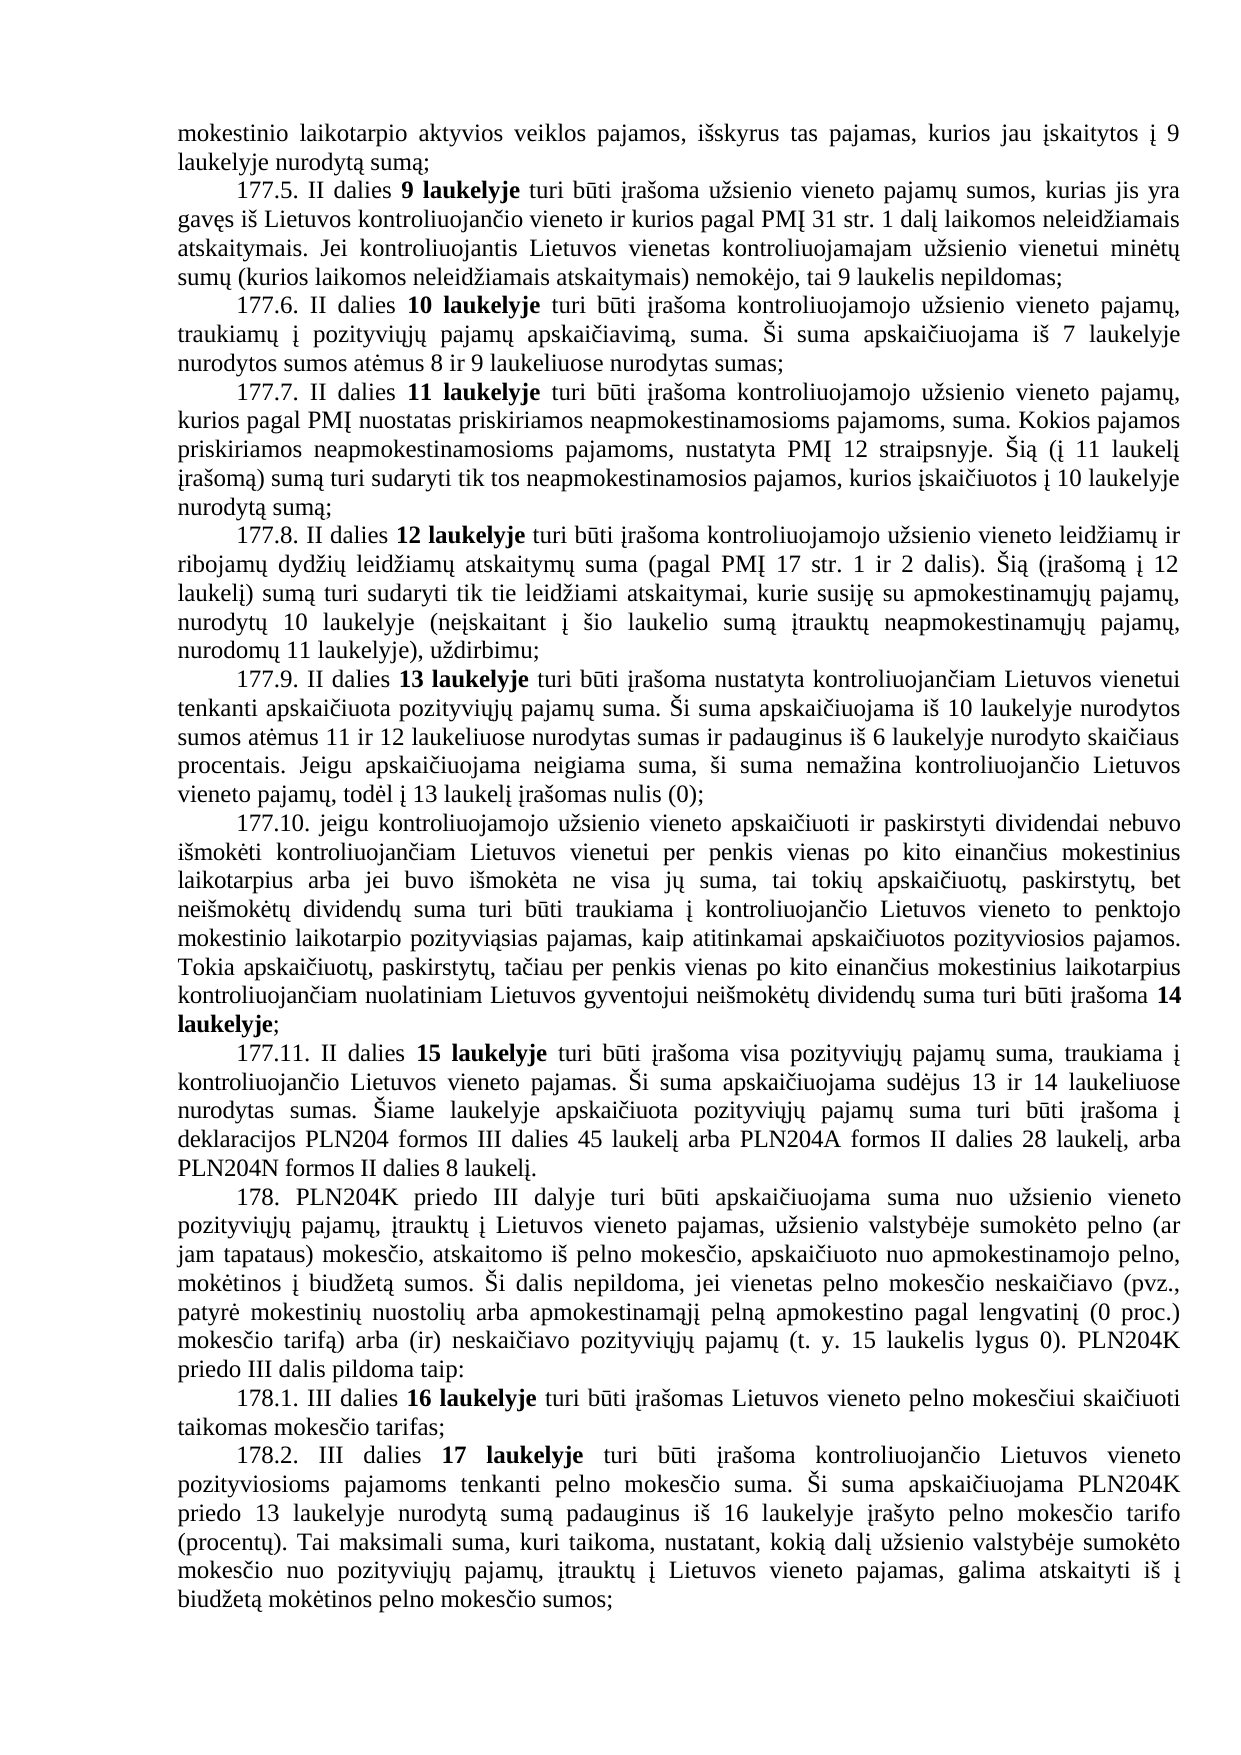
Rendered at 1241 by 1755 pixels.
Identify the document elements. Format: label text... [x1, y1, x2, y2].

text 177.8. II dalies 12 laukelyje turi būti įrašoma kontroliuojamojo užsienio vieneto leidžiamų ir ribojamų dydžių leidžiamų atskaitymų suma (pagal PMĮ 17 str. 1 ir 2 dalis). Šią (įrašomą į 12 laukelį) sumą turi sudaryti tik tie leidžiami atskaitymai, kurie susiję su apmokestinamųjų pajamų, nurodytų 10 laukelyje (neįskaitant į šio laukelio sumą įtrauktų neapmokestinamųjų pajamų, nurodomų 11 laukelyje), uždirbimu; [177, 521, 1181, 664]
text 177.11. II dalies 15 laukelyje turi būti įrašoma visa pozityviųjų pajamų suma, traukiama į kontroliuojančio Lietuvos vieneto pajamas. Ši suma apskaičiuojama sudėjus 13 ir 14 laukeliuose nurodytas sumas. Šiame laukelyje apskaičiuota pozityviųjų pajamų suma turi būti įrašoma į deklaracijos PLN204 formos III dalies 45 laukelį arba PLN204A formos II dalies 28 laukelį, arba PLN204N formos II dalies 8 laukelį. [177, 1038, 1181, 1182]
text 177.6. II dalies 10 laukelyje turi būti įrašoma kontroliuojamojo užsienio vieneto pajamų, traukiamų į pozityviųjų pajamų apskaičiavimą, suma. Ši suma apskaičiuojama iš 7 laukelyje nurodytos sumos atėmus 8 ir 9 laukeliuose nurodytas sumas; [177, 291, 1181, 377]
text 178.2. III dalies 17 laukelyje turi būti įrašoma kontroliuojančio Lietuvos vieneto pozityviosioms pajamoms tenkanti pelno mokesčio suma. Ši suma apskaičiuojama PLN204K priedo 13 laukelyje nurodytą sumą padauginus iš 16 laukelyje įrašyto pelno mokesčio tarifo (procentų). Tai maksimali suma, kuri taikoma, nustatant, kokią dalį užsienio valstybėje sumokėto mokesčio nuo pozityviųjų pajamų, įtrauktų į Lietuvos vieneto pajamas, galima atskaityti iš į biudžetą mokėtinos pelno mokesčio sumos; [177, 1441, 1181, 1613]
text 178.1. III dalies 16 laukelyje turi būti įrašomas Lietuvos vieneto pelno mokesčiui skaičiuoti taikomas mokesčio tarifas; [177, 1383, 1181, 1441]
text 177.7. II dalies 11 laukelyje turi būti įrašoma kontroliuojamojo užsienio vieneto pajamų, kurios pagal PMĮ nuostatas priskiriamos neapmokestinamosioms pajamoms, suma. Kokios pajamos priskiriamos neapmokestinamosioms pajamoms, nustatyta PMĮ 12 straipsnyje. Šią (į 11 laukelį įrašomą) sumą turi sudaryti tik tos neapmokestinamosios pajamos, kurios įskaičiuotos į 10 laukelyje nurodytą sumą; [177, 377, 1181, 521]
text 177.5. II dalies 9 laukelyje turi būti įrašoma užsienio vieneto pajamų sumos, kurias jis yra gavęs iš Lietuvos kontroliuojančio vieneto ir kurios pagal PMĮ 31 str. 1 dalį laikomos neleidžiamais atskaitymais. Jei kontroliuojantis Lietuvos vienetas kontroliuojamajam užsienio vienetui minėtų sumų (kurios laikomos neleidžiamais atskaitymais) nemokėjo, tai 9 laukelis nepildomas; [177, 176, 1181, 291]
text 177.10. jeigu kontroliuojamojo užsienio vieneto apskaičiuoti ir paskirstyti dividendai nebuvo išmokėti kontroliuojančiam Lietuvos vienetui per penkis vienas po kito einančius mokestinius laikotarpius arba jei buvo išmokėta ne visa jų suma, tai tokių apskaičiuotų, paskirstytų, bet neišmokėtų dividendų suma turi būti traukiama į kontroliuojančio Lietuvos vieneto to penktojo mokestinio laikotarpio pozityviąsias pajamas, kaip atitinkamai apskaičiuotos pozityviosios pajamos. Tokia apskaičiuotų, paskirstytų, tačiau per penkis vienas po kito einančius mokestinius laikotarpius kontroliuojančiam nuolatiniam Lietuvos gyventojui neišmokėtų dividendų suma turi būti įrašoma 14 laukelyje; [177, 808, 1181, 1038]
text mokestinio laikotarpio aktyvios veiklos pajamos, išskyrus tas pajamas, kurios jau įskaitytos į 9 laukelyje nurodytą sumą; [177, 118, 1181, 176]
text 177.9. II dalies 13 laukelyje turi būti įrašoma nustatyta kontroliuojančiam Lietuvos vienetui tenkanti apskaičiuota pozityviųjų pajamų suma. Ši suma apskaičiuojama iš 10 laukelyje nurodytos sumos atėmus 11 ir 12 laukeliuose nurodytas sumas ir padauginus iš 6 laukelyje nurodyto skaičiaus procentais. Jeigu apskaičiuojama neigiama suma, ši suma nemažina kontroliuojančio Lietuvos vieneto pajamų, todėl į 13 laukelį įrašomas nulis (0); [177, 664, 1181, 808]
text 178. PLN204K priedo III dalyje turi būti apskaičiuojama suma nuo užsienio vieneto pozityviųjų pajamų, įtrauktų į Lietuvos vieneto pajamas, užsienio valstybėje sumokėto pelno (ar jam tapataus) mokesčio, atskaitomo iš pelno mokesčio, apskaičiuoto nuo apmokestinamojo pelno, mokėtinos į biudžetą sumos. Ši dalis nepildoma, jei vienetas pelno mokesčio neskaičiavo (pvz., patyrė mokestinių nuostolių arba apmokestinamąjį pelną apmokestino pagal lengvatinį (0 proc.) mokesčio tarifą) arba (ir) neskaičiavo pozityviųjų pajamų (t. y. 15 laukelis lygus 0). PLN204K priedo III dalis pildoma taip: [177, 1182, 1181, 1383]
